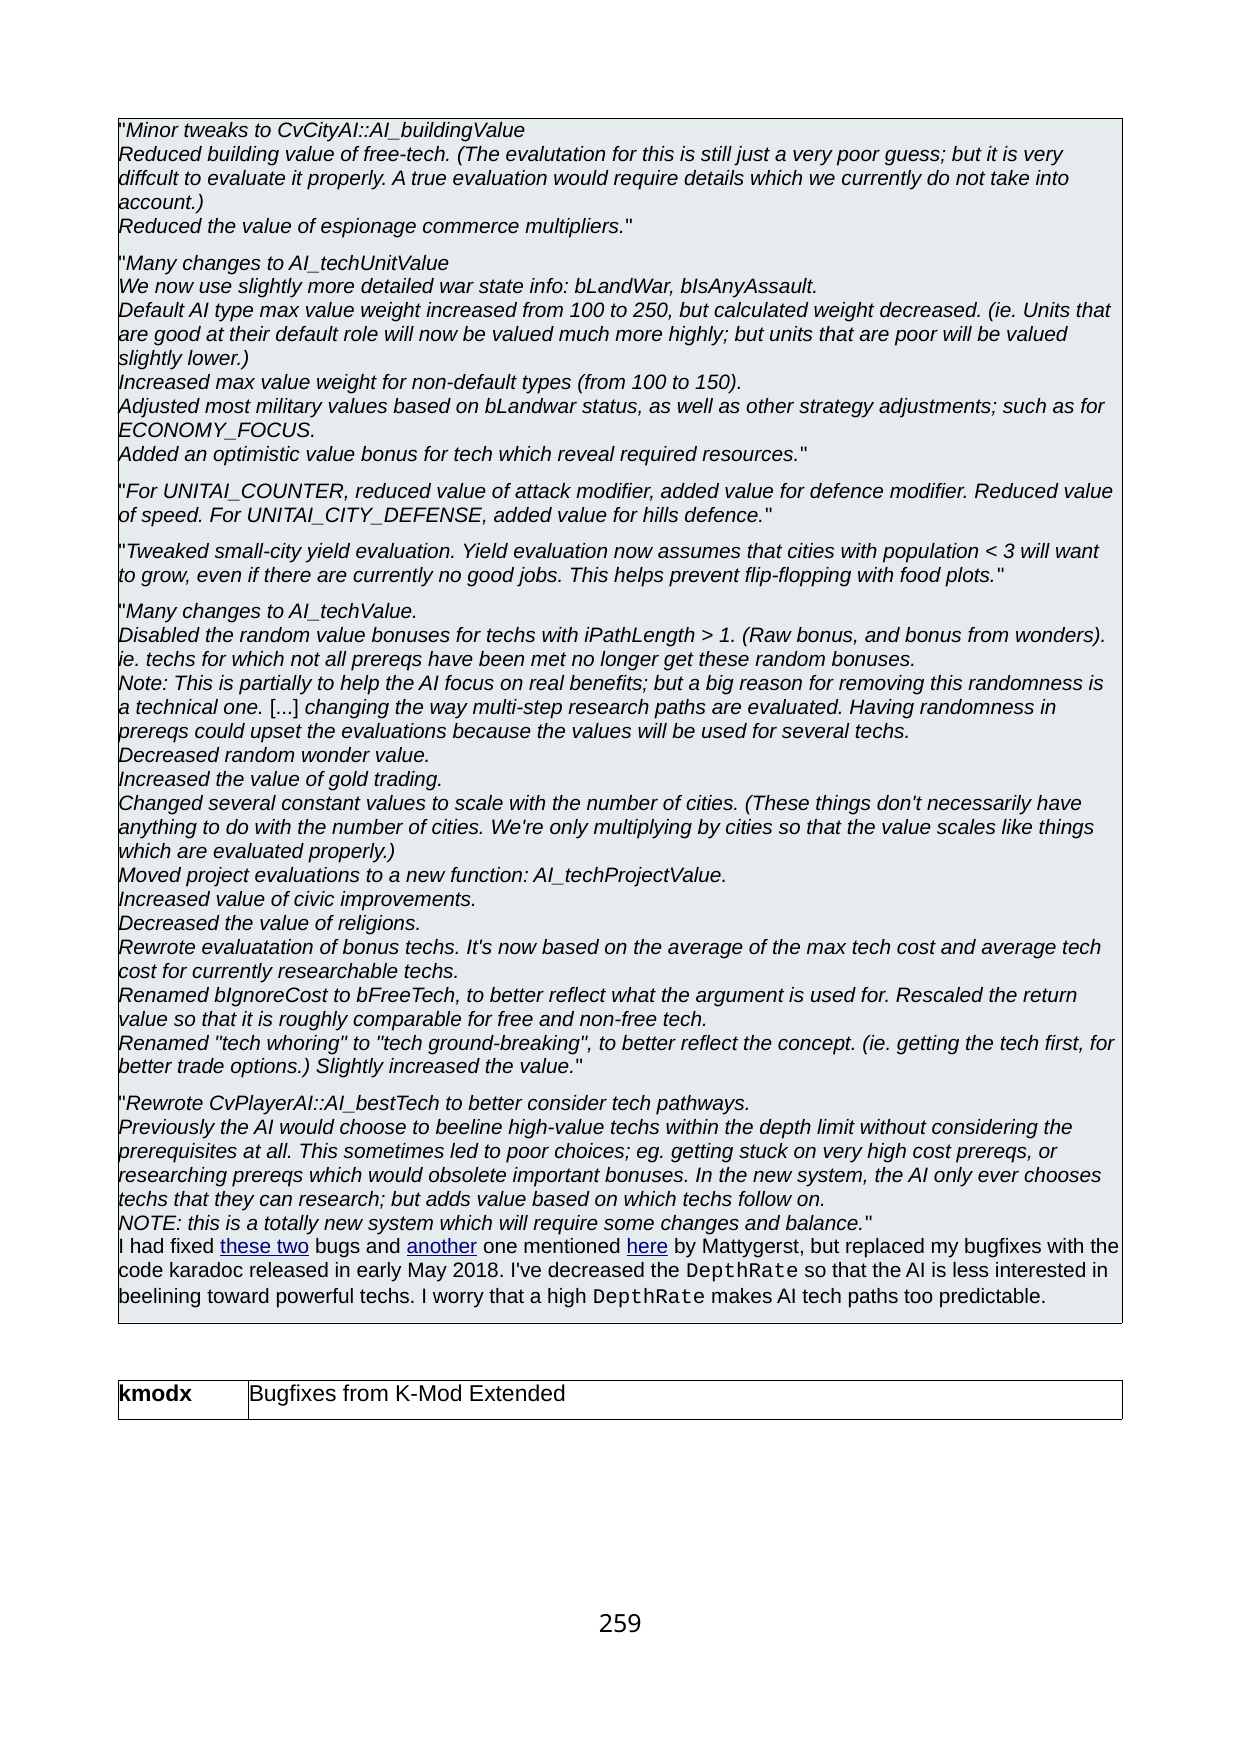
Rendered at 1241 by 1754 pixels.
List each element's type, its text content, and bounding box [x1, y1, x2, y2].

table_cell "Minor tweaks to CvCityAI::AI_buildingValue Reduced building value of free-tech. (The evalutation for this is still just a very poor guess; but it is very diffcult to evaluate it properly. A true evaluation would require details which we currently do not take into account.) Reduced the value of espionage commerce multipliers." "Many changes to AI_techUnitValue We now use slightly more detailed war state info: bLandWar, bIsAnyAssault. Default AI type max value weight increased from 100 to 250, but calculated weight decreased. (ie. Units that are good at their default role will now be valued much more highly; but units that are poor will be valued slightly lower.) Increased max value weight for non-default types (from 100 to 150). Adjusted most military values based on bLandwar status, as well as other strategy adjustments; such as for ECONOMY_FOCUS. Added an optimistic value bonus for tech which reveal required resources." "For UNITAI_COUNTER, reduced value of attack modifier, added value for defence modifier. Reduced value of speed. For UNITAI_CITY_DEFENSE, added value for hills defence." "Tweaked small-city yield evaluation. Yield evaluation now assumes that cities with population < 3 will want to grow, even if there are currently no good jobs. This helps prevent flip-flopping with food plots." "Many changes to AI_techValue. Disabled the random value bonuses for techs with iPathLength > 1. (Raw bonus, and bonus from wonders). ie. techs for which not all prereqs have been met no longer get these random bonuses. Note: This is partially to help the AI focus on real benefits; but a big reason for removing this randomness is a technical one. [...] changing the way multi-step research paths are evaluated. Having randomness in prereqs could upset the evaluations because the values will be used for several techs. Decreased random wonder value. Increased the value of gold trading. Changed several constant values to scale with the number of cities. (These things don't necessarily have anything to do with the number of cities. We're only multiplying by cities so that the value scales like things which are evaluated properly.) Moved project evaluations to a new function: AI_techProjectValue. Increased value of civic improvements. Decreased the value of religions. Rewrote evaluatation of bonus techs. It's now based on the average of the max tech cost and average tech cost for currently researchable techs. Renamed bIgnoreCost to bFreeTech, to better reflect what the argument is used for. Rescaled the return value so that it is roughly comparable for free and non-free tech. Renamed "tech whoring" to "tech ground-breaking", to better reflect the concept. (ie. getting the tech first, for better trade options.) Slightly increased the value." "Rewrote CvPlayerAI::AI_bestTech to better consider tech pathways. Previously the AI would choose to beeline high-value techs within the depth limit without considering the prerequisites at all. This sometimes led to poor choices; eg. getting stuck on very high cost prereqs, or researching prereqs which would obsolete important bonuses. In the new system, the AI only ever chooses techs that they can research; but adds value based on which techs follow on. NOTE: this is a totally new system which will require some changes and balance." I had fixed these two bugs and another one mentioned here by Mattygerst, but replaced my bugfixes with the code karadoc released in early May 2018. I've decreased the DepthRate so that the AI is less interested in beelining toward powerful techs. I worry that a high DepthRate makes AI tech paths too predictable. [119, 119, 1122, 1322]
table_header Bugfixes from K-Mod Extended [249, 1381, 1122, 1419]
table_header kmodx [119, 1381, 248, 1419]
